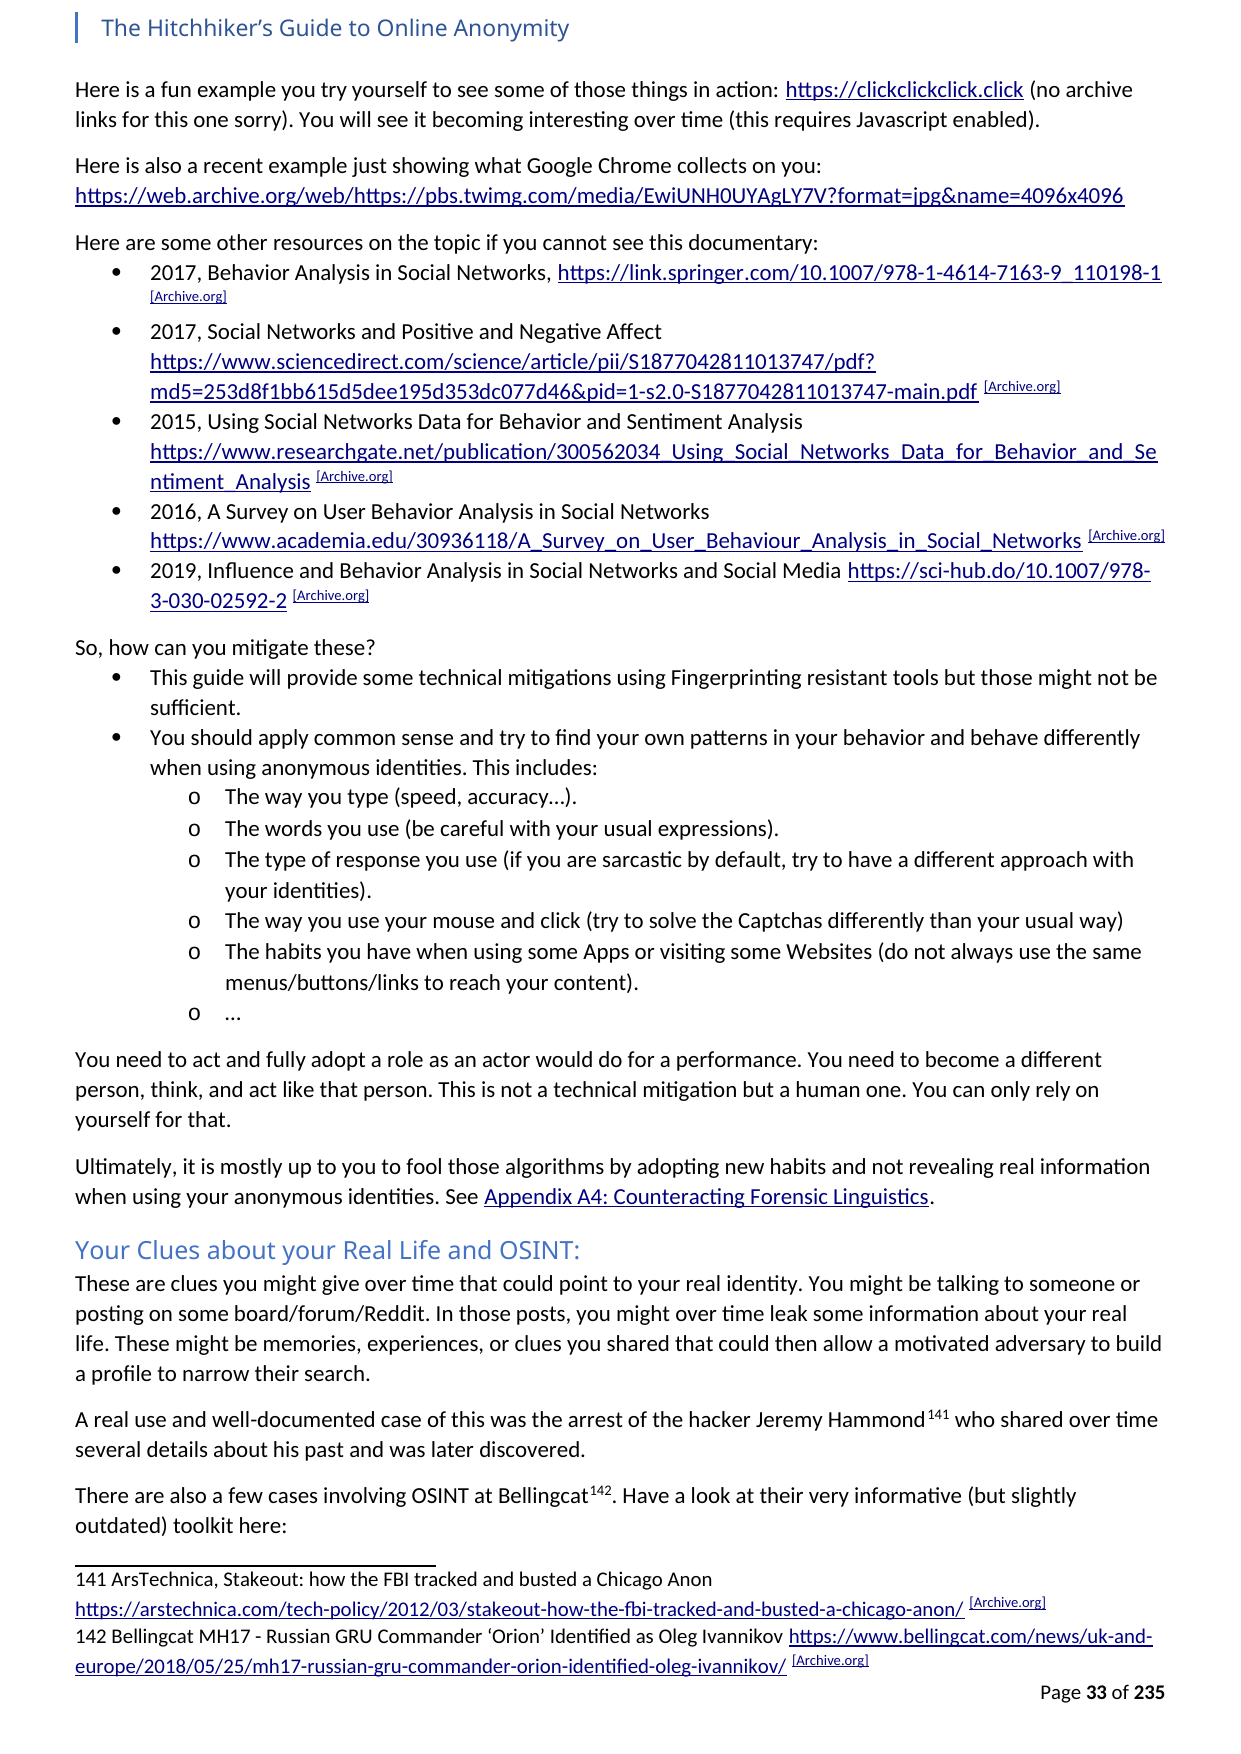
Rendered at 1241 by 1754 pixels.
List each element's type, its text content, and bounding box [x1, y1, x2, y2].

list This guide will provide some technical mitigations using Fingerprinting resistant tools but those might not be sufficient. [112, 663, 1165, 721]
list … [187, 998, 1165, 1027]
text ArsTechnica, Stakeout: how the FBI tracked and busted a Chicago Anon https://arstechnica.com/tech-policy/2012/03/stakeout-how-the-fbi-tracked-and-busted-a-chicago-anon/ [Archive.org] [75, 1566, 1165, 1622]
subtitle Your Clues about your Real Life and OSINT: [75, 1233, 1165, 1267]
list 2017, Social Networks and Positive and Negative Affect https://www.sciencedirect.com/science/article/pii/S1877042811013747/pdf?md5=253d8f1bb615d5dee195d353dc077d46&pid=1-s2.0-S1877042811013747-main.pdf [Archive.org] [112, 317, 1165, 405]
text A real use and well-documented case of this was the arrest of the hacker Jeremy Hammond who shared over time several details about his past and was later discovered. [75, 1405, 1165, 1463]
list 2019, In­fluence and Behavior Analysis in Social Networks and Social Media https://sci-hub.do/10.1007/978-3-030-02592-2 [Archive.org] [112, 557, 1165, 614]
list The habits you have when using some Apps or visiting some Websites (do not always use the same menus/buttons/links to reach your content). [187, 937, 1165, 996]
text So, how can you mitigate these? [75, 633, 1165, 661]
text Ultimately, it is mostly up to you to fool those algorithms by adopting new habits and not revealing real information when using your anonymous identities. See Appendix A4: Counteracting Forensic Linguistics. [75, 1152, 1165, 1210]
list You should apply common sense and try to find your own patterns in your behavior and behave differently when using anonymous identities. This includes: [112, 723, 1165, 781]
list The way you use your mouse and click (try to solve the Captchas differently than your usual way) [187, 906, 1165, 935]
text There are also a few cases involving OSINT at Bellingcat. Have a look at their very informative (but slightly outdated) toolkit here: [75, 1482, 1165, 1539]
text Here is also a recent example just showing what Google Chrome collects on you: https://web.archive.org/web/https://pbs.twimg.com/media/EwiUNH0UYAgLY7V?format=jpg&name=4096x4096 [75, 151, 1165, 209]
list The words you use (be careful with your usual expressions). [187, 814, 1165, 843]
text These are clues you might give over time that could point to your real identity. You might be talking to someone or posting on some board/forum/Reddit. In those posts, you might over time leak some information about your real life. These might be memories, experiences, or clues you shared that could then allow a motivated adversary to build a profile to narrow their search. [75, 1269, 1165, 1387]
list 2016, A Survey on User Behavior Analysis in Social Networks https://www.academia.edu/30936118/A_Survey_on_User_Behaviour_Analysis_in_Social_Networks [Archive.org] [112, 497, 1165, 555]
text Here is a fun example you try yourself to see some of those things in action: https://clickclickclick.click (no archive links for this one sorry). You will see it becoming interesting over time (this requires Javascript enabled). [75, 75, 1165, 133]
list The way you type (speed, accuracy…). [187, 782, 1165, 812]
list 2015, Using Social Networks Data for Behavior and Sentiment Analysis https://www.researchgate.net/publication/300562034_Using_Social_Networks_Data_for_Behavior_and_Sentiment_Analysis [Archive.org] [112, 407, 1165, 495]
text You need to act and fully adopt a role as an actor would do for a performance. You need to become a different person, think, and act like that person. This is not a technical mitigation but a human one. You can only rely on yourself for that. [75, 1046, 1165, 1133]
list The type of response you use (if you are sarcastic by default, try to have a different approach with your identities). [187, 845, 1165, 904]
text Bellingcat MH17 - Russian GRU Commander ‘Orion’ Identified as Oleg Ivannikov https://www.bellingcat.com/news/uk-and-europe/2018/05/25/mh17-russian-gru-commander-orion-identified-oleg-ivannikov/ [Archive.org] [75, 1624, 1165, 1679]
list 2017, Behavior Analysis in Social Networks, https://link.springer.com/10.1007/978-1-4614-7163-9_110198-1 [Archive.org] [112, 258, 1165, 316]
text Here are some other resources on the topic if you cannot see this documentary: [75, 228, 1165, 256]
